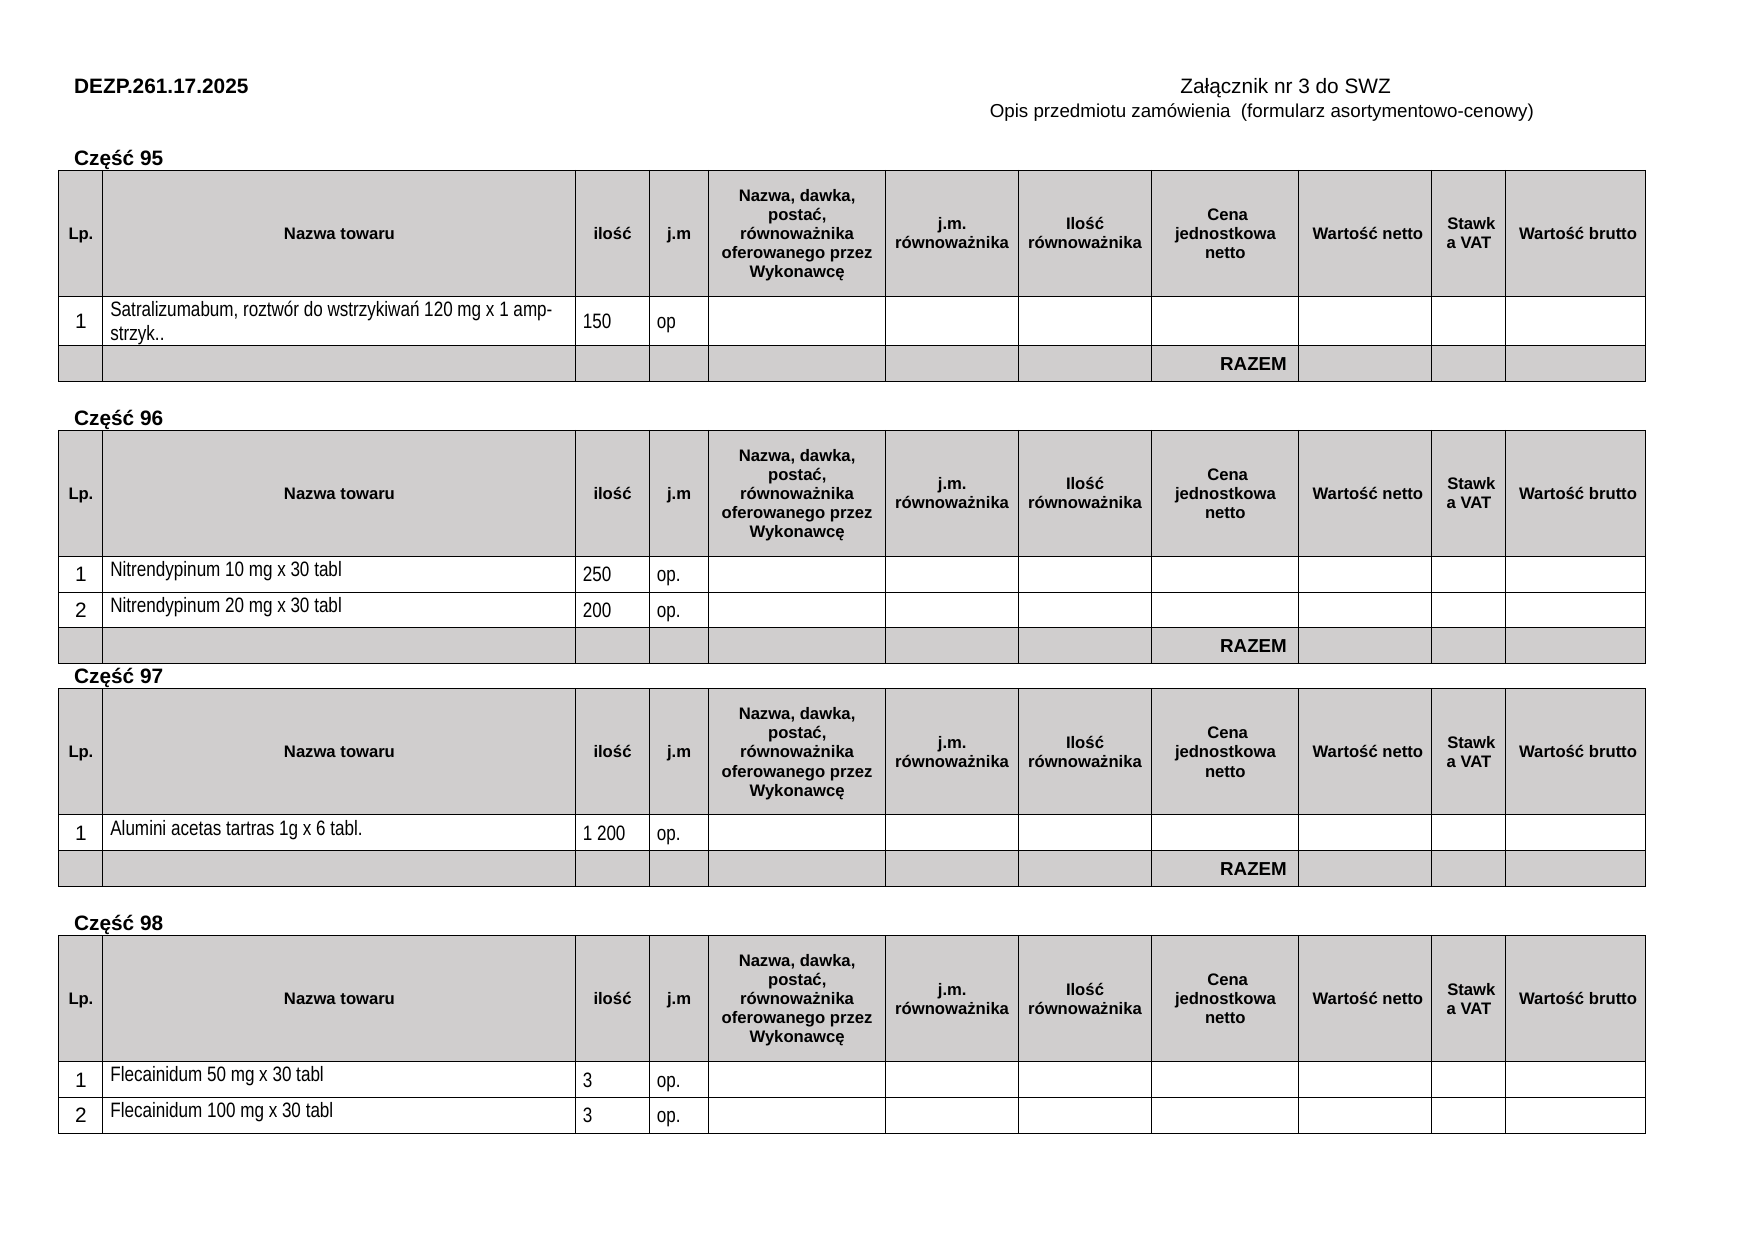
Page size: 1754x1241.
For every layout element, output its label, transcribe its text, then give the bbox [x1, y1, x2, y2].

table_header Wartość brutto [1506, 936, 1645, 1061]
table_cell [1299, 346, 1431, 381]
table_cell RAZEM [1152, 851, 1298, 886]
table_cell [1432, 346, 1505, 381]
table_header Nazwa, dawka, postać, równoważnika oferowanego przez Wykonawcę [709, 689, 885, 814]
table_header Lp. [59, 171, 102, 296]
table_cell [1506, 557, 1645, 592]
table_cell [576, 346, 649, 381]
table_cell [1432, 815, 1505, 850]
table_header Cena jednostkowa netto [1152, 431, 1298, 556]
table_header j.m [650, 431, 708, 556]
table_cell [886, 346, 1018, 381]
table_cell Nitrendypinum 20 mg x 30 tabl [103, 593, 575, 627]
table_cell [709, 346, 885, 381]
table_cell [1299, 1062, 1431, 1097]
table_cell [1432, 593, 1505, 627]
table_cell [709, 851, 885, 886]
table_cell [1152, 1062, 1298, 1097]
table_cell [650, 628, 708, 663]
text Część 97 [74, 664, 1606, 688]
table_header ilość [576, 689, 649, 814]
table_cell [1432, 557, 1505, 592]
table_cell op. [650, 593, 708, 627]
table_header Nazwa towaru [103, 936, 575, 1061]
table_header j.m. równoważnika [886, 936, 1018, 1061]
table_cell [1299, 815, 1431, 850]
table_cell [1019, 851, 1151, 886]
table_cell 1 [59, 1062, 102, 1097]
table_cell [1299, 851, 1431, 886]
table_header Wartość brutto [1506, 171, 1645, 296]
table_header Cena jednostkowa netto [1152, 936, 1298, 1061]
table_cell [1299, 557, 1431, 592]
table_cell [650, 346, 708, 381]
table_cell [1506, 815, 1645, 850]
table_cell [1506, 297, 1645, 345]
table_cell [1152, 557, 1298, 592]
table_header Nazwa, dawka, postać, równoważnika oferowanego przez Wykonawcę [709, 431, 885, 556]
table_header Wartość netto [1299, 431, 1431, 556]
table_cell op. [650, 815, 708, 850]
table_header j.m [650, 689, 708, 814]
table_cell 3 [576, 1098, 649, 1133]
table_cell [1019, 557, 1151, 592]
table_cell 3 [576, 1062, 649, 1097]
table_cell [1019, 593, 1151, 627]
table_cell [1506, 593, 1645, 627]
table_header Cena jednostkowa netto [1152, 689, 1298, 814]
table_header Stawka VAT [1432, 936, 1505, 1061]
table_header Lp. [59, 431, 102, 556]
table_header Ilość równoważnika [1019, 431, 1151, 556]
table_header Stawka VAT [1432, 171, 1505, 296]
table_header ilość [576, 431, 649, 556]
table_cell [103, 851, 575, 886]
table_cell [650, 851, 708, 886]
table_cell 1 [59, 815, 102, 850]
table_cell op. [650, 557, 708, 592]
table_cell op. [650, 1098, 708, 1133]
table_cell [1506, 1062, 1645, 1097]
table_cell [1299, 593, 1431, 627]
table_header Wartość netto [1299, 689, 1431, 814]
table_cell [1299, 297, 1431, 345]
table_cell Nitrendypinum 10 mg x 30 tabl [103, 557, 575, 592]
table_cell [886, 1098, 1018, 1133]
table_cell Flecainidum 100 mg x 30 tabl [103, 1098, 575, 1133]
table_cell [1019, 346, 1151, 381]
table_cell [709, 815, 885, 850]
table_cell 1 200 [576, 815, 649, 850]
table_cell [1152, 297, 1298, 345]
table_cell [1019, 297, 1151, 345]
table_cell [1506, 1098, 1645, 1133]
table_cell [1432, 297, 1505, 345]
table_cell 1 [59, 557, 102, 592]
table_cell op [650, 297, 708, 345]
table_header Lp. [59, 936, 102, 1061]
table_cell Satralizumabum, roztwór do wstrzykiwań 120 mg x 1 amp-strzyk.. [103, 297, 575, 345]
table_header Ilość równoważnika [1019, 689, 1151, 814]
text Część 98 [74, 911, 1606, 935]
table_cell 1 [59, 297, 102, 345]
table_header Nazwa, dawka, postać, równoważnika oferowanego przez Wykonawcę [709, 171, 885, 296]
table_header j.m. równoważnika [886, 171, 1018, 296]
table_cell [709, 593, 885, 627]
table_cell [886, 593, 1018, 627]
table_cell 2 [59, 593, 102, 627]
table_cell RAZEM [1152, 346, 1298, 381]
table_header Lp. [59, 689, 102, 814]
table_cell [576, 628, 649, 663]
text Część 95 [74, 146, 1606, 170]
table_cell [886, 1062, 1018, 1097]
table_cell [886, 815, 1018, 850]
table_cell [1506, 346, 1645, 381]
table_header Wartość brutto [1506, 431, 1645, 556]
table_header j.m. równoważnika [886, 689, 1018, 814]
table_cell [1019, 628, 1151, 663]
table_cell [1019, 815, 1151, 850]
table_cell [1152, 1098, 1298, 1133]
table_cell Alumini acetas tartras 1g x 6 tabl. [103, 815, 575, 850]
table_cell [59, 628, 102, 663]
table_cell Flecainidum 50 mg x 30 tabl [103, 1062, 575, 1097]
table_cell [709, 1098, 885, 1133]
table_header Ilość równoważnika [1019, 171, 1151, 296]
table_cell [1432, 628, 1505, 663]
table_cell [886, 628, 1018, 663]
table_cell [1019, 1098, 1151, 1133]
table_header Ilość równoważnika [1019, 936, 1151, 1061]
table_cell [886, 851, 1018, 886]
table_header Nazwa towaru [103, 171, 575, 296]
table_cell 2 [59, 1098, 102, 1133]
table_cell RAZEM [1152, 628, 1298, 663]
table_cell [1019, 1062, 1151, 1097]
table_header Nazwa, dawka, postać, równoważnika oferowanego przez Wykonawcę [709, 936, 885, 1061]
table_cell [886, 297, 1018, 345]
table_cell 250 [576, 557, 649, 592]
table_cell [886, 557, 1018, 592]
table_header Cena jednostkowa netto [1152, 171, 1298, 296]
table_cell [709, 297, 885, 345]
table_cell [1432, 1062, 1505, 1097]
table_header Nazwa towaru [103, 689, 575, 814]
table_header j.m [650, 936, 708, 1061]
table_cell op. [650, 1062, 708, 1097]
table_header Wartość netto [1299, 936, 1431, 1061]
table_header Wartość brutto [1506, 689, 1645, 814]
table_cell [1299, 1098, 1431, 1133]
table_header Nazwa towaru [103, 431, 575, 556]
table_header Stawka VAT [1432, 431, 1505, 556]
table_cell [59, 851, 102, 886]
table_cell [1506, 851, 1645, 886]
table_cell [1432, 851, 1505, 886]
table_header ilość [576, 171, 649, 296]
table_header Stawka VAT [1432, 689, 1505, 814]
table_cell [576, 851, 649, 886]
table_cell [1152, 593, 1298, 627]
table_cell 150 [576, 297, 649, 345]
table_header ilość [576, 936, 649, 1061]
table_cell [1506, 628, 1645, 663]
table_cell [709, 557, 885, 592]
table_cell [1432, 1098, 1505, 1133]
table_cell [59, 346, 102, 381]
text Część 96 [74, 406, 1606, 430]
table_header j.m. równoważnika [886, 431, 1018, 556]
table_cell [1152, 815, 1298, 850]
table_cell [103, 628, 575, 663]
table_header Wartość netto [1299, 171, 1431, 296]
table_header j.m [650, 171, 708, 296]
table_cell [709, 1062, 885, 1097]
table_cell [103, 346, 575, 381]
table_cell [1299, 628, 1431, 663]
table_cell [709, 628, 885, 663]
table_cell 200 [576, 593, 649, 627]
